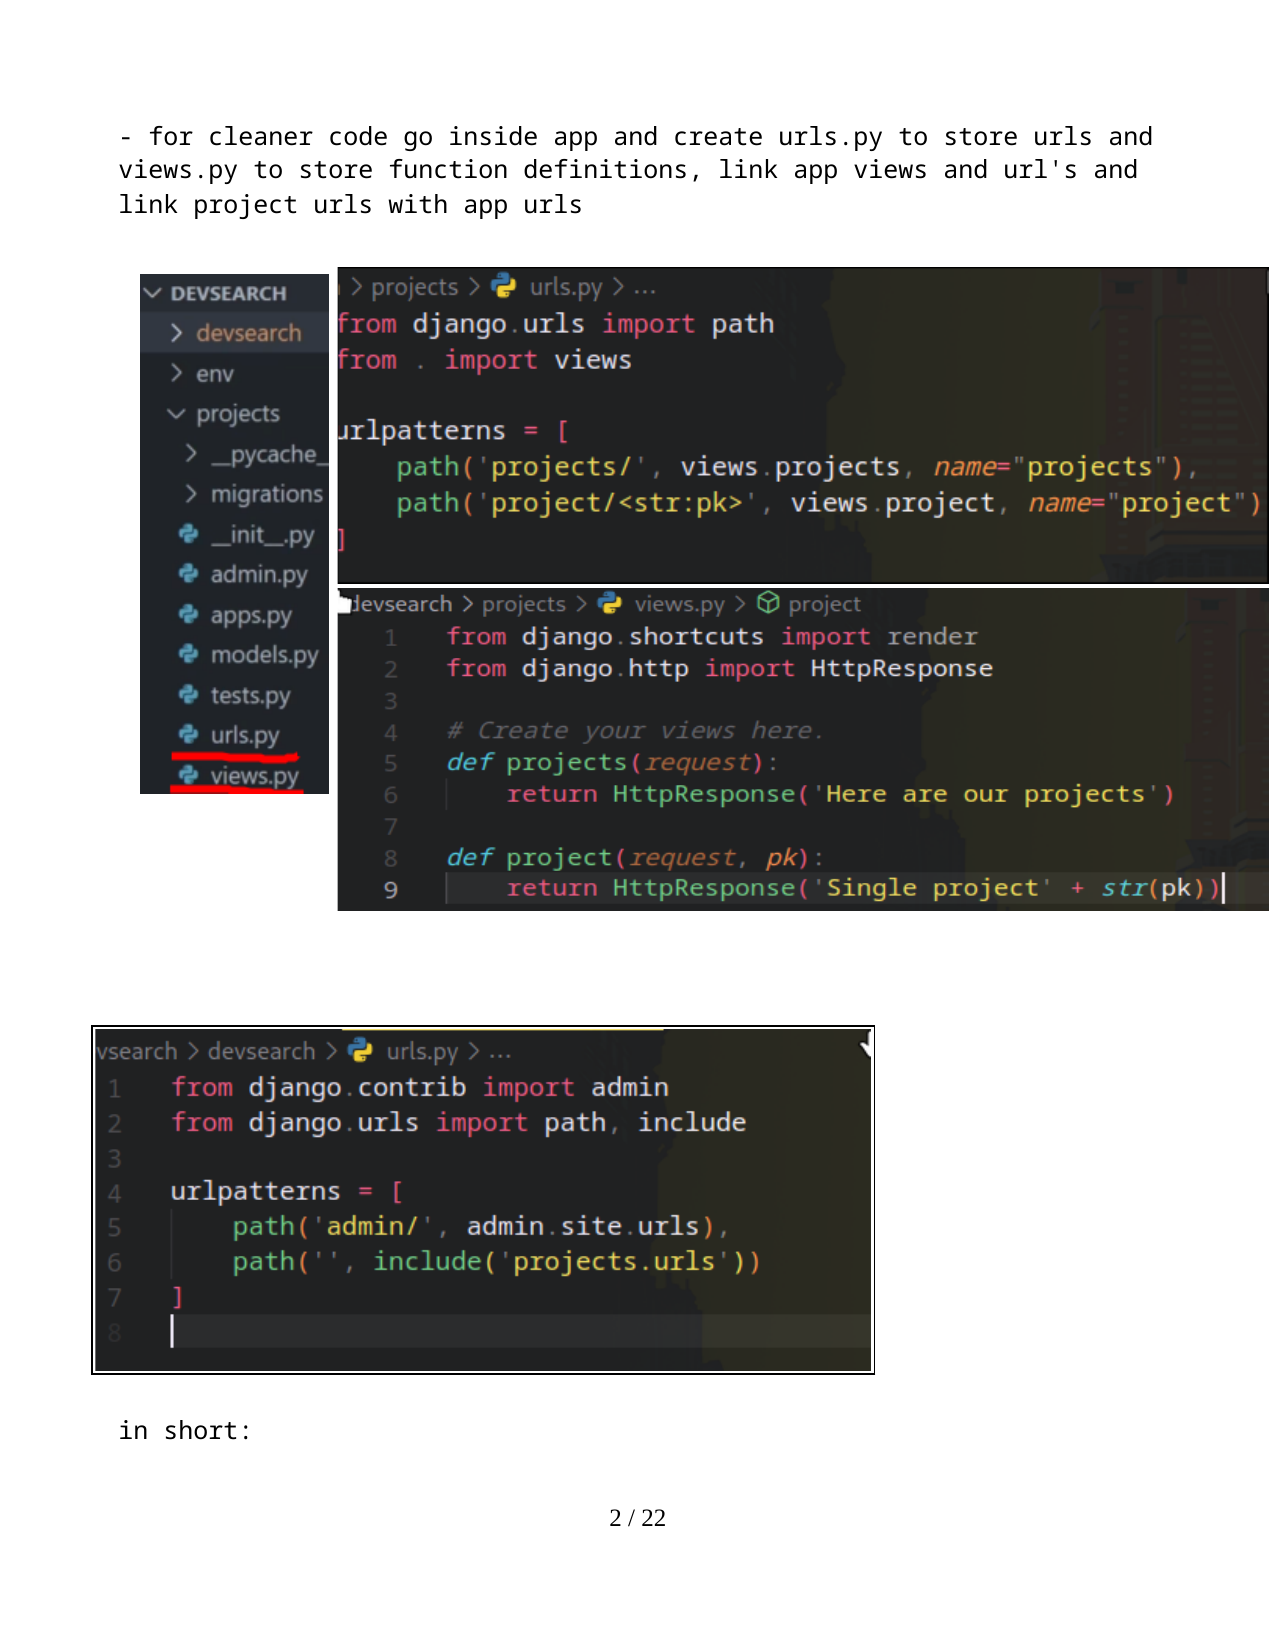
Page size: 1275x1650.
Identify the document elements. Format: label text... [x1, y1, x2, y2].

text in short: [118, 1412, 1157, 1447]
picture [140, 274, 329, 794]
text - for cleaner code go inside app and create urls.py to store urls and views.py to store function definitions, link app views and url's and link project urls with app urls [118, 118, 1157, 220]
picture [337, 267, 1269, 584]
picture [337, 588, 1269, 911]
picture [95, 1029, 871, 1371]
